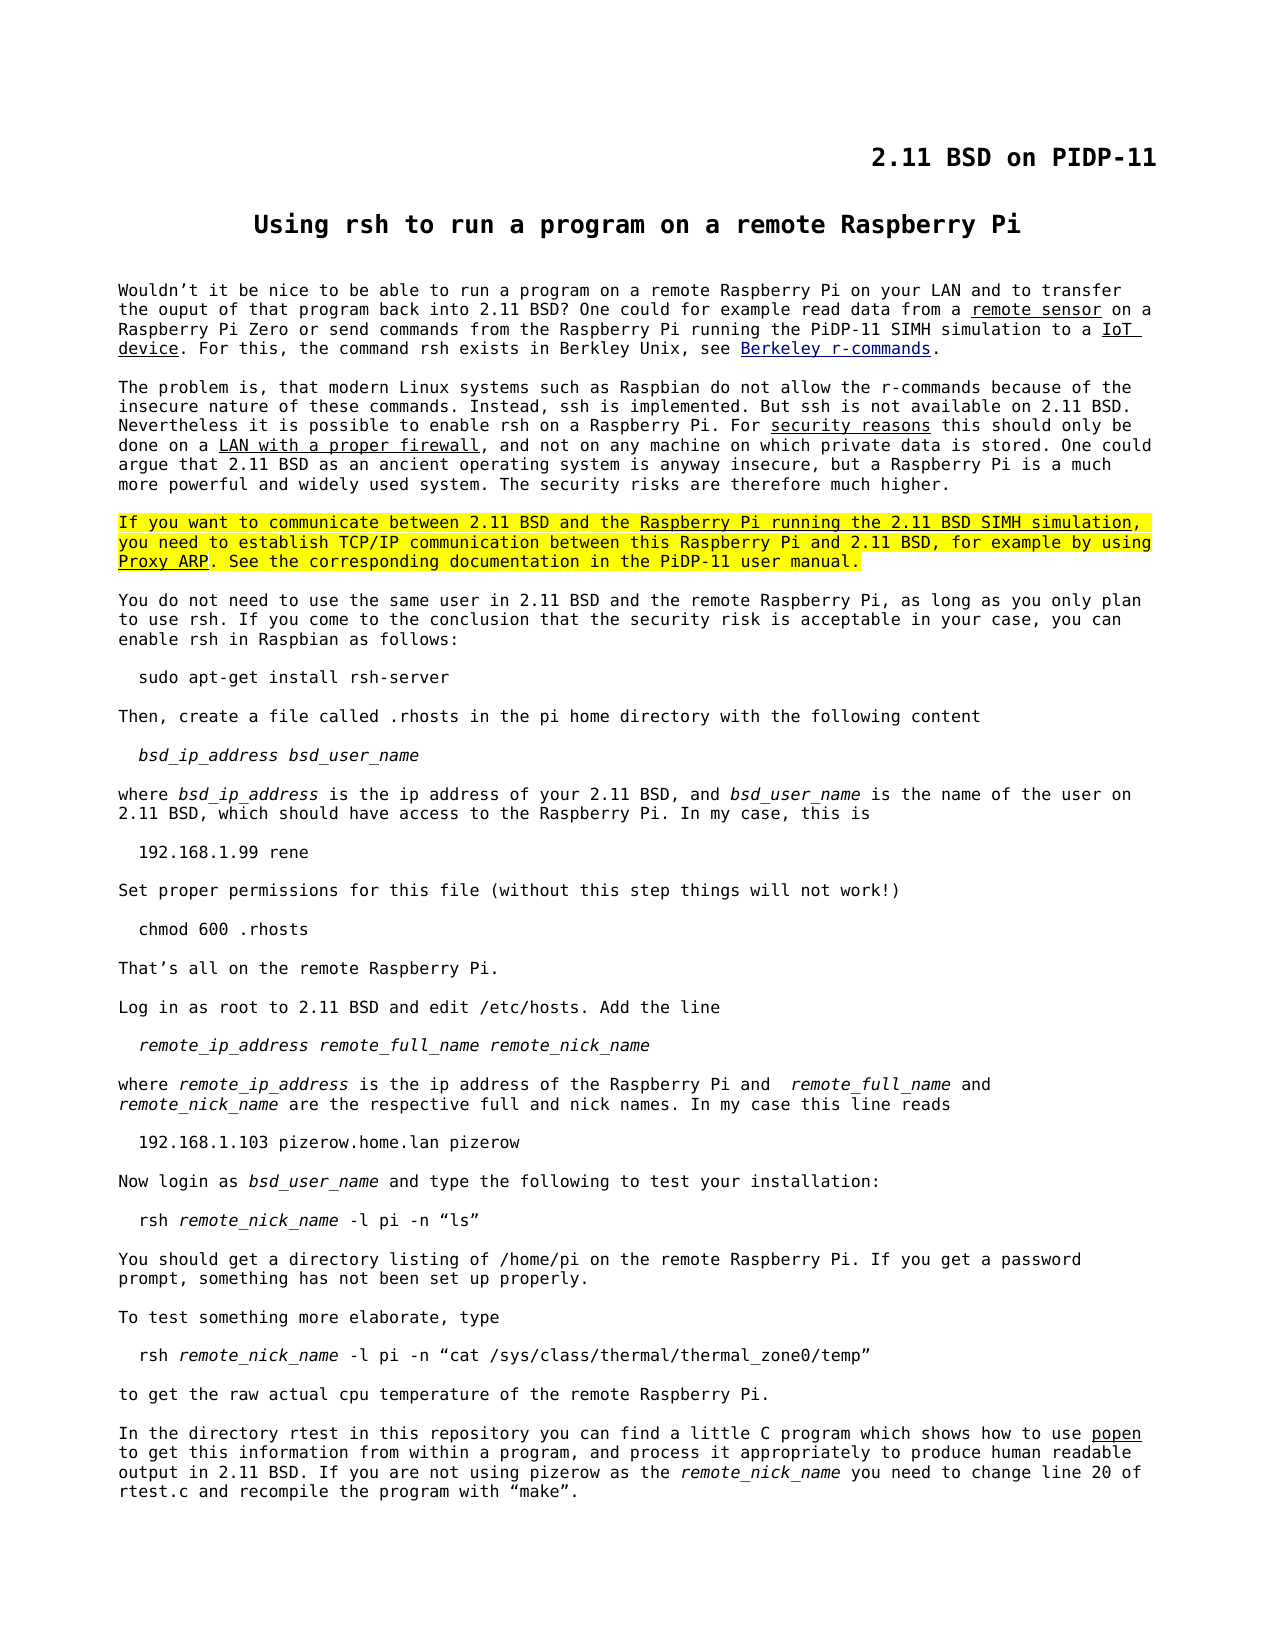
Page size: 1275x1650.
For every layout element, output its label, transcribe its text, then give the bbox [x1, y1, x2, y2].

text remote_ip_address remote_full_name remote_nick_name [118, 1036, 1157, 1056]
text where bsd_ip_address is the ip address of your 2.11 BSD, and bsd_user_name is the name of the user on 2.11 BSD, which should have access to the Raspberry Pi. In my case, this is [118, 784, 1157, 823]
text Log in as root to 2.11 BSD and edit /etc/hosts. Add the line [118, 997, 1157, 1017]
text Then, create a file called .rhosts in the pi home directory with the following content [118, 707, 1157, 726]
text bsd_ip_address bsd_user_name [118, 746, 1157, 765]
text You should get a directory listing of /home/pi on the remote Raspberry Pi. If you get a password prompt, something has not been set up properly. [118, 1249, 1157, 1288]
text where remote_ip_address is the ip address of the Raspberry Pi and remote_full_name and remote_nick_name are the respective full and nick names. In my case this line reads [118, 1075, 1157, 1114]
text The problem is, that modern Linux systems such as Raspbian do not allow the r-commands because of the insecure nature of these commands. Instead, ssh is implemented. But ssh is not available on 2.11 BSD. Nevertheless it is possible to enable rsh on a Raspberry Pi. For security reasons this should only be done on a LAN with a proper firewall, and not on any machine on which private data is stored. One could argue that 2.11 BSD as an ancient operating system is anyway insecure, but a Raspberry Pi is a much more powerful and widely used system. The security risks are therefore much higher. [118, 377, 1157, 494]
text Now login as bsd_user_name and type the following to test your installation: [118, 1172, 1157, 1191]
text If you want to communicate between 2.11 BSD and the Raspberry Pi running the 2.11 BSD SIMH simulation, you need to establish TCP/IP communication between this Raspberry Pi and 2.11 BSD, for example by using Proxy ARP. See the corresponding documentation in the PiDP-11 user manual. [118, 513, 1157, 571]
text To test something more elaborate, type [118, 1307, 1157, 1327]
text 192.168.1.99 rene [118, 842, 1157, 862]
title Using rsh to run a program on a remote Raspberry Pi [118, 210, 1157, 239]
text In the directory rtest in this repository you can find a little C program which shows how to use popen to get this information from within a program, and process it appropriately to produce human readable output in 2.11 BSD. If you are not using pizerow as the remote_nick_name you need to change line 20 of [118, 1424, 1157, 1482]
text You do not need to use the same user in 2.11 BSD and the remote Raspberry Pi, as long as you only plan to use rsh. If you come to the conclusion that the security risk is acceptable in your case, you can enable rsh in Raspbian as follows: [118, 591, 1157, 649]
text chmod 600 .rhosts [118, 920, 1157, 939]
text That’s all on the remote Raspberry Pi. [118, 959, 1157, 978]
text Set proper permissions for this file (without this step things will not work!) [118, 881, 1157, 901]
text to get the raw actual cpu temperature of the remote Raspberry Pi. [118, 1385, 1157, 1404]
text sudo apt-get install rsh-server [118, 668, 1157, 687]
text rtest.c and recompile the program with “make”. [118, 1482, 1157, 1501]
text 192.168.1.103 pizerow.home.lan pizerow [118, 1133, 1157, 1152]
title 2.11 BSD on PIDP-11 [118, 143, 1157, 172]
text rsh remote_nick_name -l pi -n “ls” [118, 1211, 1157, 1230]
text Wouldn’t it be nice to be able to run a program on a remote Raspberry Pi on your LAN and to transfer the ouput of that program back into 2.11 BSD? One could for example read data from a remote sensor on a Raspberry Pi Zero or send commands from the Raspberry Pi running the PiDP-11 SIMH simulation to a IoT device. For this, the command rsh exists in Berkley Unix, see Berkeley r-commands. [118, 281, 1157, 358]
text rsh remote_nick_name -l pi -n “cat /sys/class/thermal/thermal_zone0/temp” [118, 1346, 1157, 1366]
